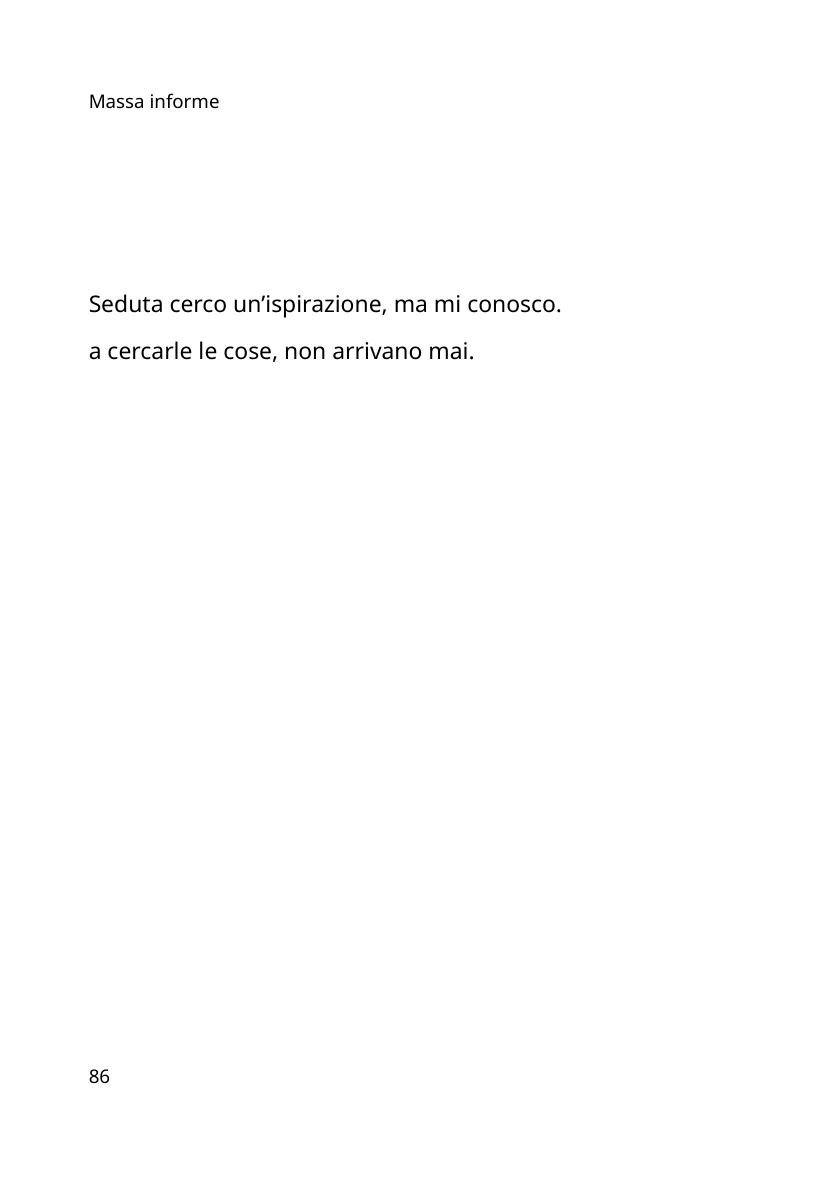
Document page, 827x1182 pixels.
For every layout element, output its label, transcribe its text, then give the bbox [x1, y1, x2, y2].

text Seduta cerco un’ispirazione, ma mi conosco. [88, 288, 738, 319]
text a cercarle le cose, non arrivano mai. [88, 335, 738, 366]
